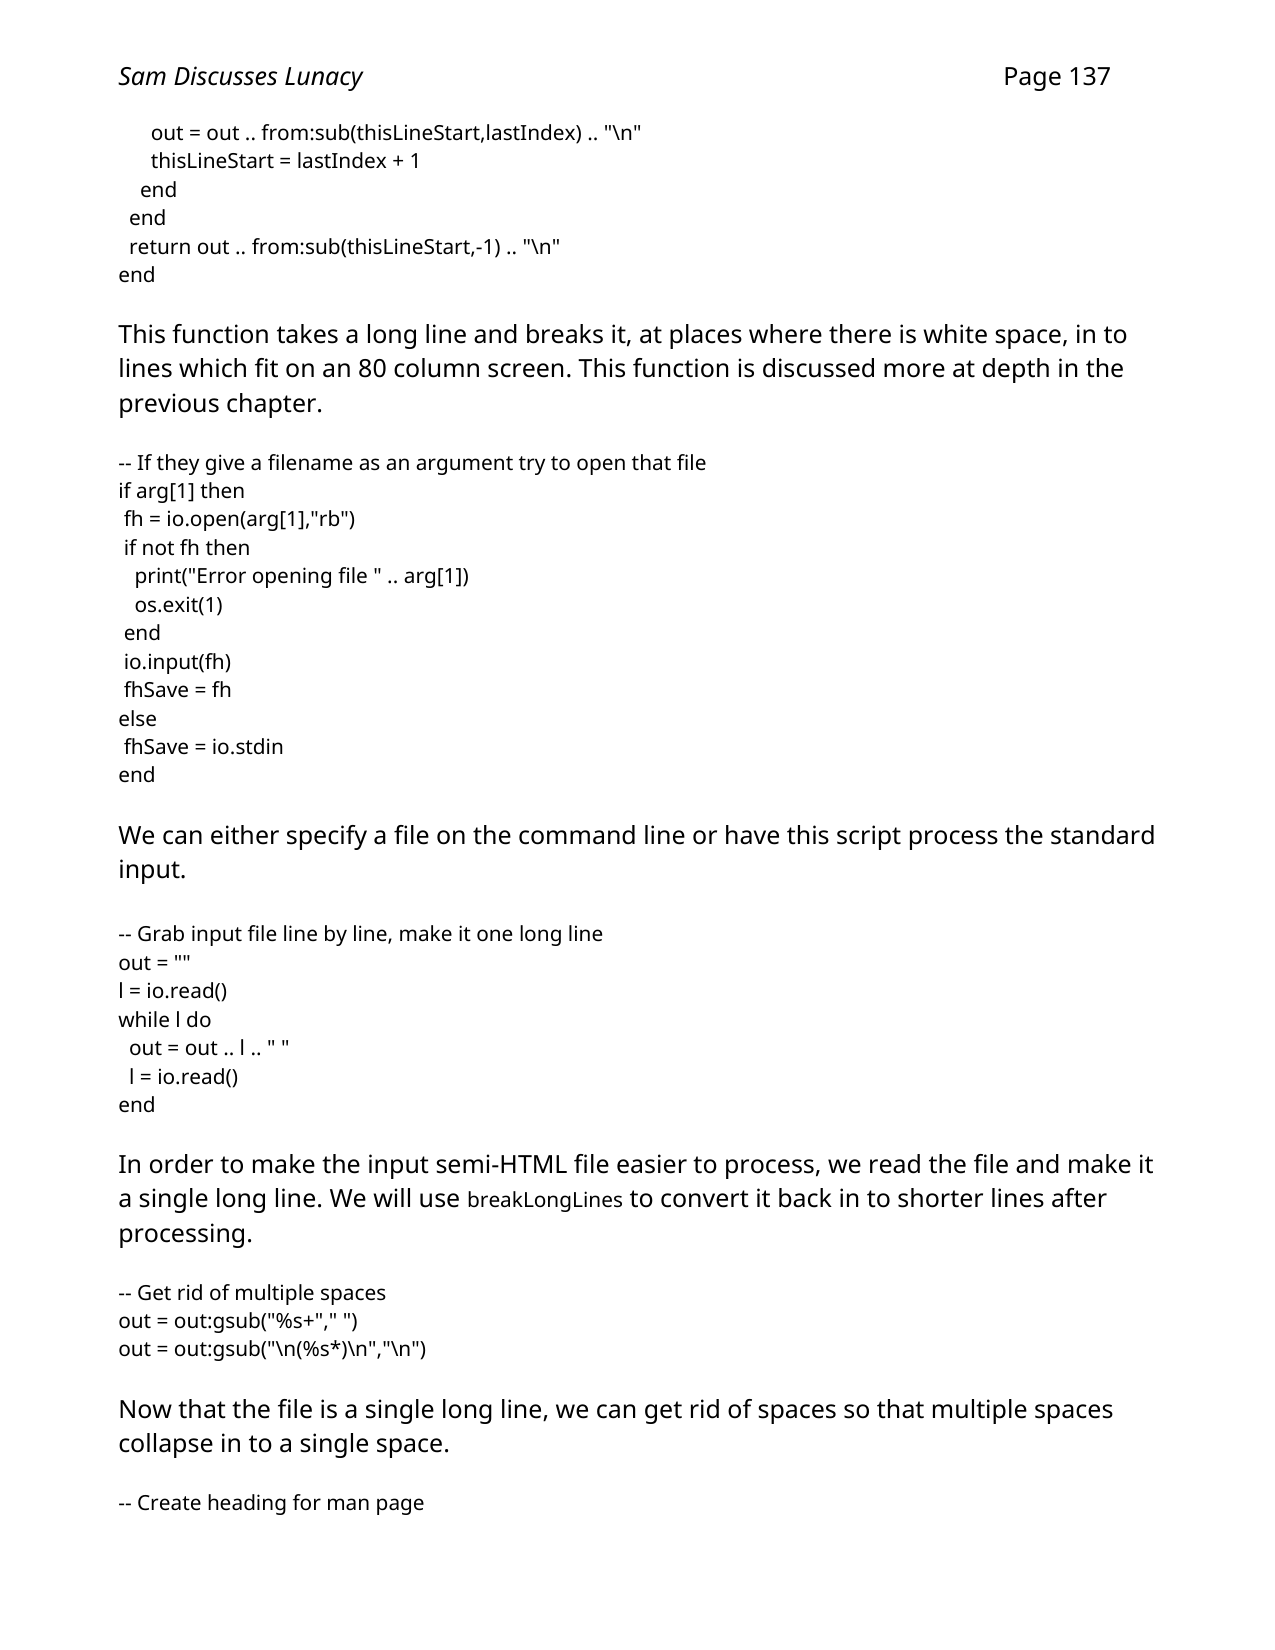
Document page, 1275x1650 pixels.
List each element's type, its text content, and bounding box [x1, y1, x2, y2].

text In order to make the input semi-HTML file easier to process, we read the file and make it a single long line. We will use breakLongLines to convert it back in to shorter lines after processing. [118, 1147, 1157, 1249]
text thisLineStart = lastIndex + 1 [118, 146, 1157, 175]
text This function takes a long line and breaks it, at places where there is white space, in to lines which fit on an 80 column screen. This function is discussed more at depth in the previous chapter. [118, 317, 1157, 419]
text We can either specify a file on the command line or have this script process the standard input. [118, 817, 1157, 886]
text -- Grab input file line by line, make it one long line [118, 919, 1157, 948]
text l = io.read() [118, 976, 1157, 1005]
text print("Error opening file " .. arg[1]) [118, 561, 1157, 590]
text else [118, 704, 1157, 732]
text fhSave = fh [118, 675, 1157, 704]
text out = out .. l .. " " [118, 1033, 1157, 1062]
text io.input(fh) [118, 647, 1157, 675]
text os.exit(1) [118, 590, 1157, 618]
text end [118, 175, 1157, 203]
text Now that the file is a single long line, we can get rid of spaces so that multiple spaces collapse in to a single space. [118, 1391, 1157, 1459]
text -- If they give a filename as an argument try to open that file [118, 448, 1157, 476]
text fh = io.open(arg[1],"rb") [118, 504, 1157, 533]
text return out .. from:sub(thisLineStart,-1) .. "\n" [118, 232, 1157, 260]
text fhSave = io.stdin [118, 732, 1157, 761]
text end [118, 260, 1157, 289]
text end [118, 618, 1157, 647]
text end [118, 203, 1157, 232]
text -- Get rid of multiple spaces [118, 1278, 1157, 1306]
text -- Create heading for man page [118, 1488, 1157, 1516]
text out = out .. from:sub(thisLineStart,lastIndex) .. "\n" [118, 118, 1157, 146]
text out = out:gsub("%s+"," ") [118, 1306, 1157, 1334]
text end [118, 761, 1157, 789]
text if not fh then [118, 533, 1157, 561]
text while l do [118, 1005, 1157, 1033]
text end [118, 1090, 1157, 1119]
text out = out:gsub("\n(%s*)\n","\n") [118, 1334, 1157, 1363]
text if arg[1] then [118, 476, 1157, 504]
text l = io.read() [118, 1062, 1157, 1090]
text out = "" [118, 948, 1157, 976]
